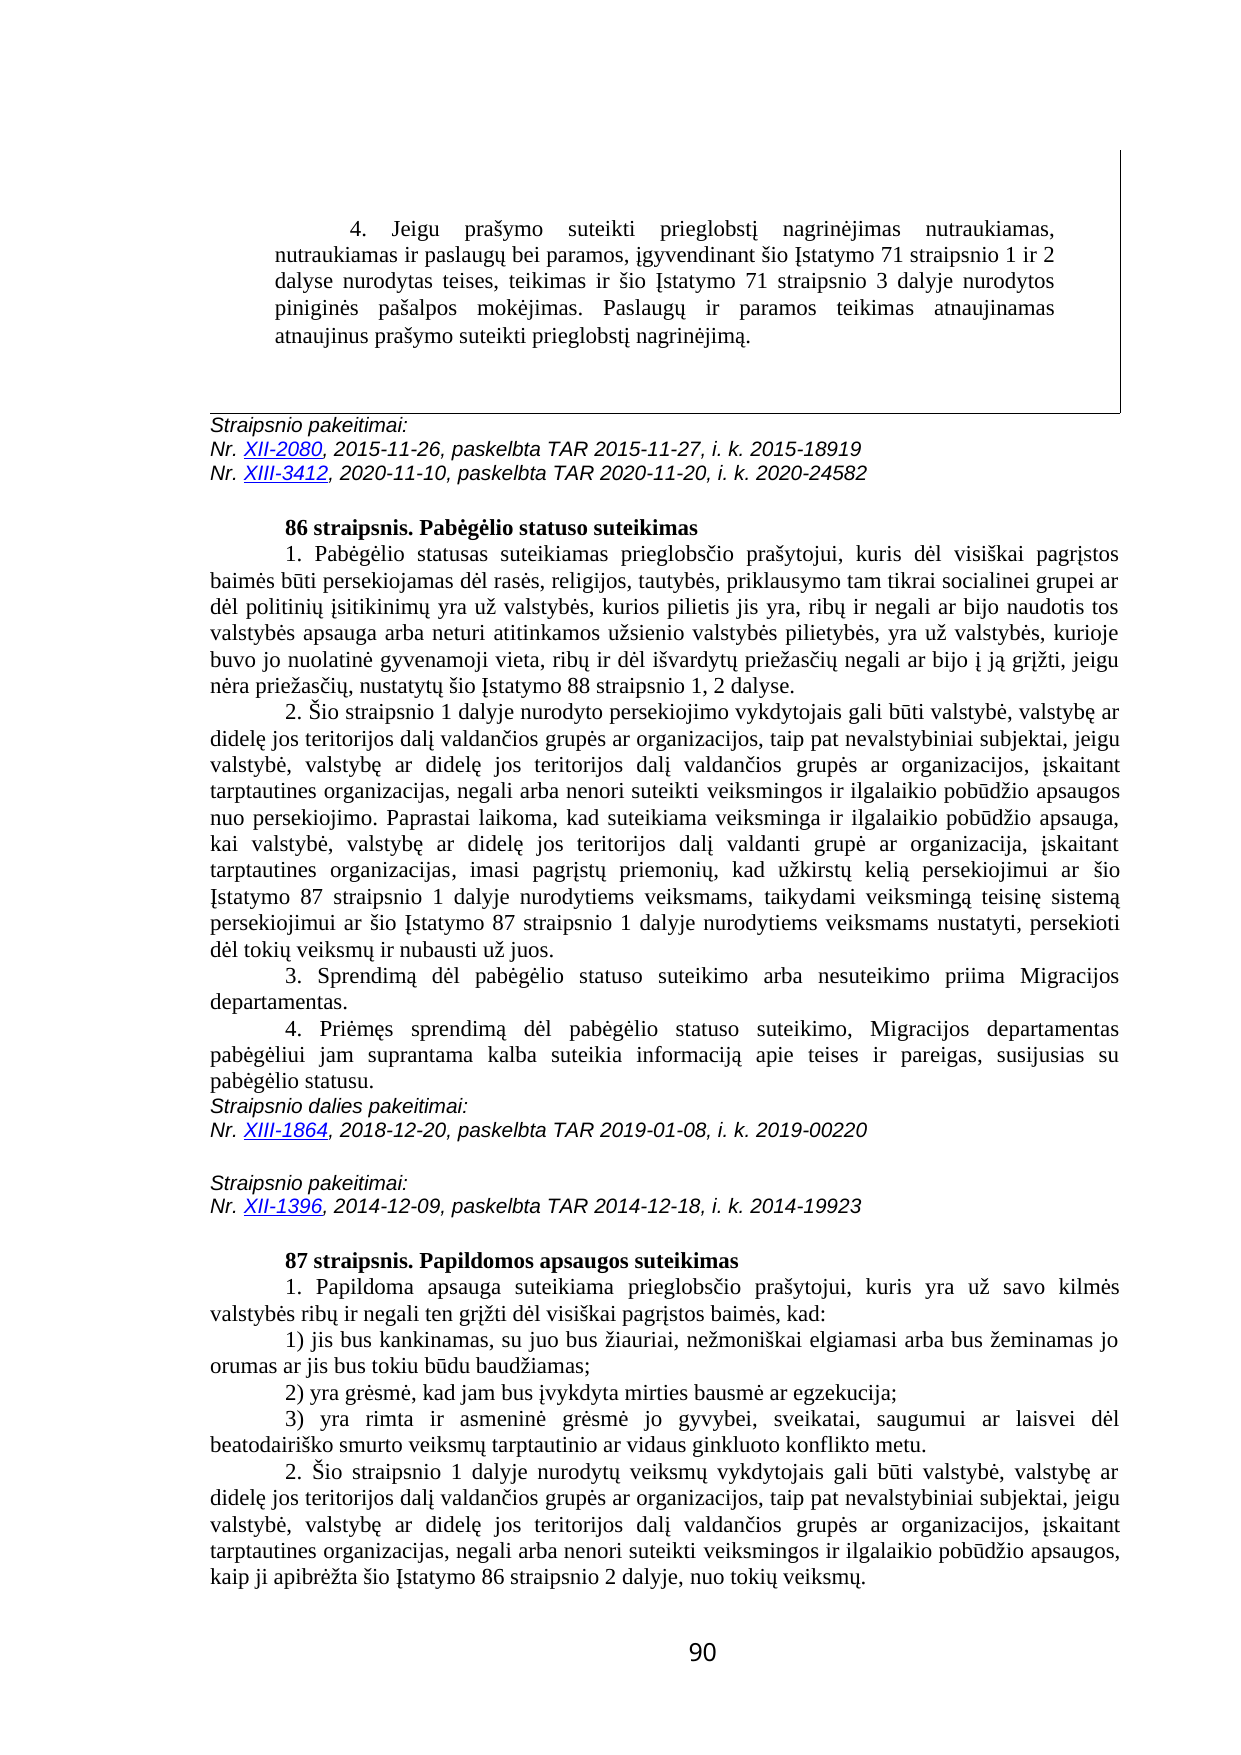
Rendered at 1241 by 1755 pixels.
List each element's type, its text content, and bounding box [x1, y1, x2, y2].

text 2) yra grėsmė, kad jam bus įvykdyta mirties bausmė ar egzekucija; [210, 1379, 1120, 1405]
text Nr. XII-2080, 2015-11-26, paskelbta TAR 2015-11-27, i. k. 2015-18919 [210, 437, 1120, 461]
text 1. Papildoma apsauga suteikiama prieglobsčio prašytojui, kuris yra už savo kilmės valstybės ribų ir negali ten grįžti dėl visiškai pagrįstos baimės, kad: [210, 1273, 1120, 1326]
text 4. Jeigu prašymo suteikti prieglobstį nagrinėjimas nutraukiamas, nutraukiamas ir paslaugų bei paramos, įgyvendinant šio Įstatymo 71 straipsnio 1 ir 2 dalyse nurodytas teises, teikimas ir šio Įstatymo 71 straipsnio 3 dalyje nurodytos piniginės pašalpos mokėjimas. Paslaugų ir paramos teikimas atnaujinamas atnaujinus prašymo suteikti prieglobstį nagrinėjimą. [210, 150, 1120, 413]
text 4. Priėmęs sprendimą dėl pabėgėlio statuso suteikimo, Migracijos departamentas pabėgėliui jam suprantama kalba suteikia informaciją apie teises ir pareigas, susijusias su pabėgėlio statusu. [210, 1015, 1120, 1094]
text 1. Pabėgėlio statusas suteikiamas prieglobsčio prašytojui, kuris dėl visiškai pagrįstos baimės būti persekiojamas dėl rasės, religijos, tautybės, priklausymo tam tikrai socialinei grupei ar dėl politinių įsitikinimų yra už valstybės, kurios pilietis jis yra, ribų ir negali ar bijo naudotis tos valstybės apsauga arba neturi atitinkamos užsienio valstybės pilietybės, yra už valstybės, kurioje buvo jo nuolatinė gyvenamoji vieta, ribų ir dėl išvardytų priežasčių negali ar bijo į ją grįžti, jeigu nėra priežasčių, nustatytų šio Įstatymo 88 straipsnio 1, 2 dalyse. [210, 540, 1120, 698]
text Straipsnio dalies pakeitimai: [210, 1094, 1120, 1118]
text 87 straipsnis. Papildomos apsaugos suteikimas [210, 1247, 1120, 1273]
text 3. Sprendimą dėl pabėgėlio statuso suteikimo arba nesuteikimo priima Migracijos departamentas. [210, 962, 1120, 1015]
text 86 straipsnis. Pabėgėlio statuso suteikimas [210, 514, 1120, 540]
text Straipsnio pakeitimai: [210, 1170, 1120, 1194]
text 2. Šio straipsnio 1 dalyje nurodyto persekiojimo vykdytojais gali būti valstybė, valstybę ar didelę jos teritorijos dalį valdančios grupės ar organizacijos, taip pat nevalstybiniai subjektai, jeigu valstybė, valstybę ar didelę jos teritorijos dalį valdančios grupės ar organizacijos, įskaitant tarptautines organizacijas, negali arba nenori suteikti veiksmingos ir ilgalaikio pobūdžio apsaugos nuo persekiojimo. Paprastai laikoma, kad suteikiama veiksminga ir ilgalaikio pobūdžio apsauga, kai valstybė, valstybę ar didelę jos teritorijos dalį valdanti grupė ar organizacija, įskaitant tarptautines organizacijas, imasi pagrįstų priemonių, kad užkirstų kelią persekiojimui ar šio Įstatymo 87 straipsnio 1 dalyje nurodytiems veiksmams, taikydami veiksmingą teisinę sistemą persekiojimui ar šio Įstatymo 87 straipsnio 1 dalyje nurodytiems veiksmams nustatyti, persekioti dėl tokių veiksmų ir nubausti už juos. [210, 698, 1120, 962]
text 2. Šio straipsnio 1 dalyje nurodytų veiksmų vykdytojais gali būti valstybė, valstybę ar didelę jos teritorijos dalį valdančios grupės ar organizacijos, taip pat nevalstybiniai subjektai, jeigu valstybė, valstybę ar didelę jos teritorijos dalį valdančios grupės ar organizacijos, įskaitant tarptautines organizacijas, negali arba nenori suteikti veiksmingos ir ilgalaikio pobūdžio apsaugos, kaip ji apibrėžta šio Įstatymo 86 straipsnio 2 dalyje, nuo tokių veiksmų. [210, 1458, 1120, 1590]
text 3) yra rimta ir asmeninė grėsmė jo gyvybei, sveikatai, saugumui ar laisvei dėl beatodairiško smurto veiksmų tarptautinio ar vidaus ginkluoto konflikto metu. [210, 1405, 1120, 1458]
text 1) jis bus kankinamas, su juo bus žiauriai, nežmoniškai elgiamasi arba bus žeminamas jo orumas ar jis bus tokiu būdu baudžiamas; [210, 1326, 1120, 1379]
text Nr. XII-1396, 2014-12-09, paskelbta TAR 2014-12-18, i. k. 2014-19923 [210, 1194, 1120, 1218]
text Nr. XIII-1864, 2018-12-20, paskelbta TAR 2019-01-08, i. k. 2019-00220 [210, 1118, 1120, 1142]
text Straipsnio pakeitimai: [210, 413, 1120, 437]
text Nr. XIII-3412, 2020-11-10, paskelbta TAR 2020-11-20, i. k. 2020-24582 [210, 461, 1120, 485]
